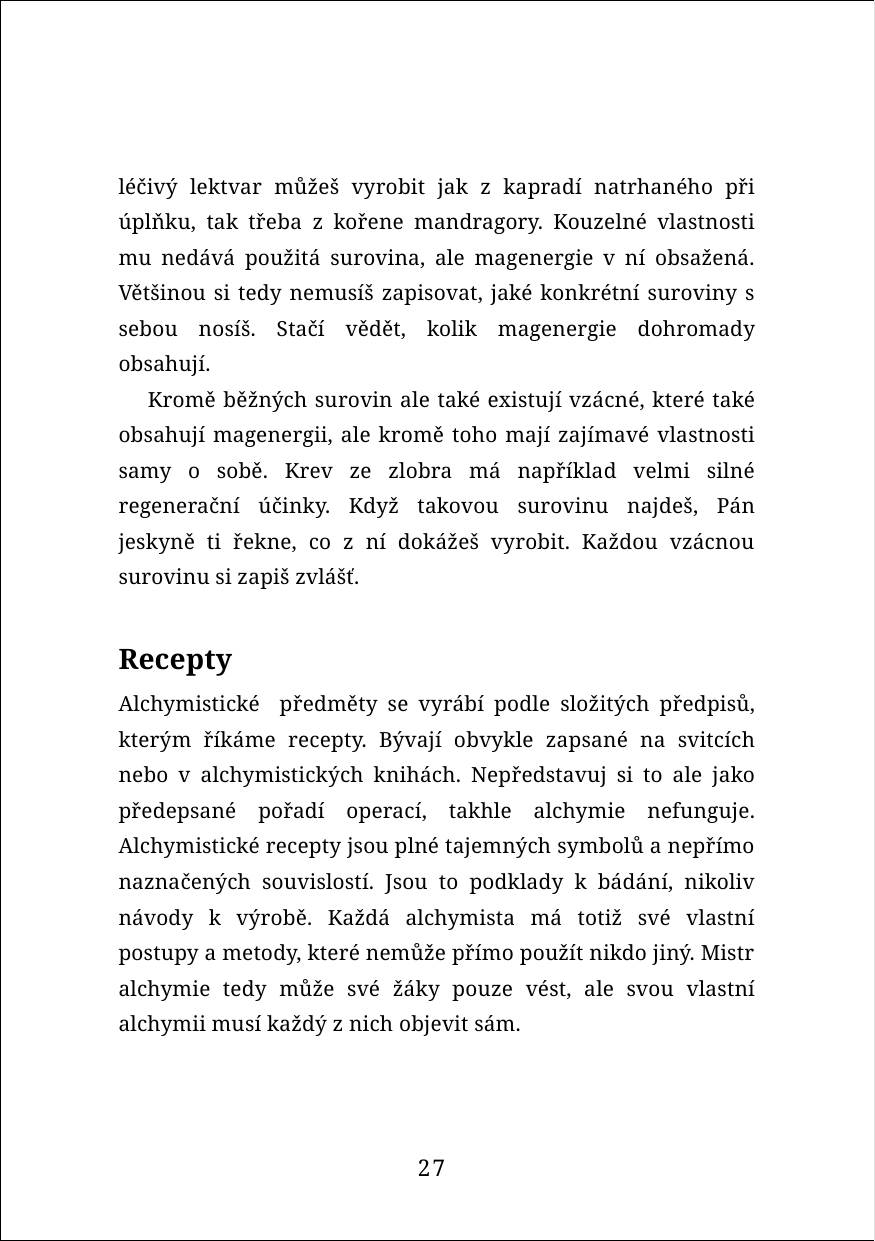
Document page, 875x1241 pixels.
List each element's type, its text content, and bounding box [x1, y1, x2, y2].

text léčivý lektvar můžeš vyrobit jak z kapradí natrhaného při úplňku, tak třeba z kořene mandragory. Kouzelné vlastnosti mu nedává použitá surovina, ale magenergie v ní obsažená. Většinou si tedy nemusíš zapisovat, jaké konkrétní suroviny s sebou nosíš. Stačí vědět, kolik magenergie dohromady obsahují. Kromě běžných surovin ale také existují vzácné, které také obsahují magenergii, ale kromě toho mají zajímavé vlastnosti samy o sobě. Krev ze zlobra má například velmi silné regenerační účinky. Když takovou surovinu najdeš, Pán jeskyně ti řekne, co z ní dokážeš vyrobit. Každou vzácnou surovinu si zapiš zvlášť. [118, 172, 756, 591]
subtitle Recepty [118, 639, 756, 678]
text Alchymistické předměty se vyrábí podle složitých předpisů, kterým říkáme recepty. Bývají obvykle zapsané na svitcích nebo v alchymistických knihách. Nepředstavuj si to ale jako předepsané pořadí operací, takhle alchymie nefunguje. Alchymistické recepty jsou plné tajemných symbolů a nepřímo naznačených souvislostí. Jsou to podklady k bádání, nikoliv návody k výrobě. Každá alchymista má totiž své vlastní postupy a metody, které nemůže přímo použít nikdo jiný. Mistr alchymie tedy může své žáky pouze vést, ale svou vlastní alchymii musí každý z nich objevit sám. [118, 689, 756, 1038]
